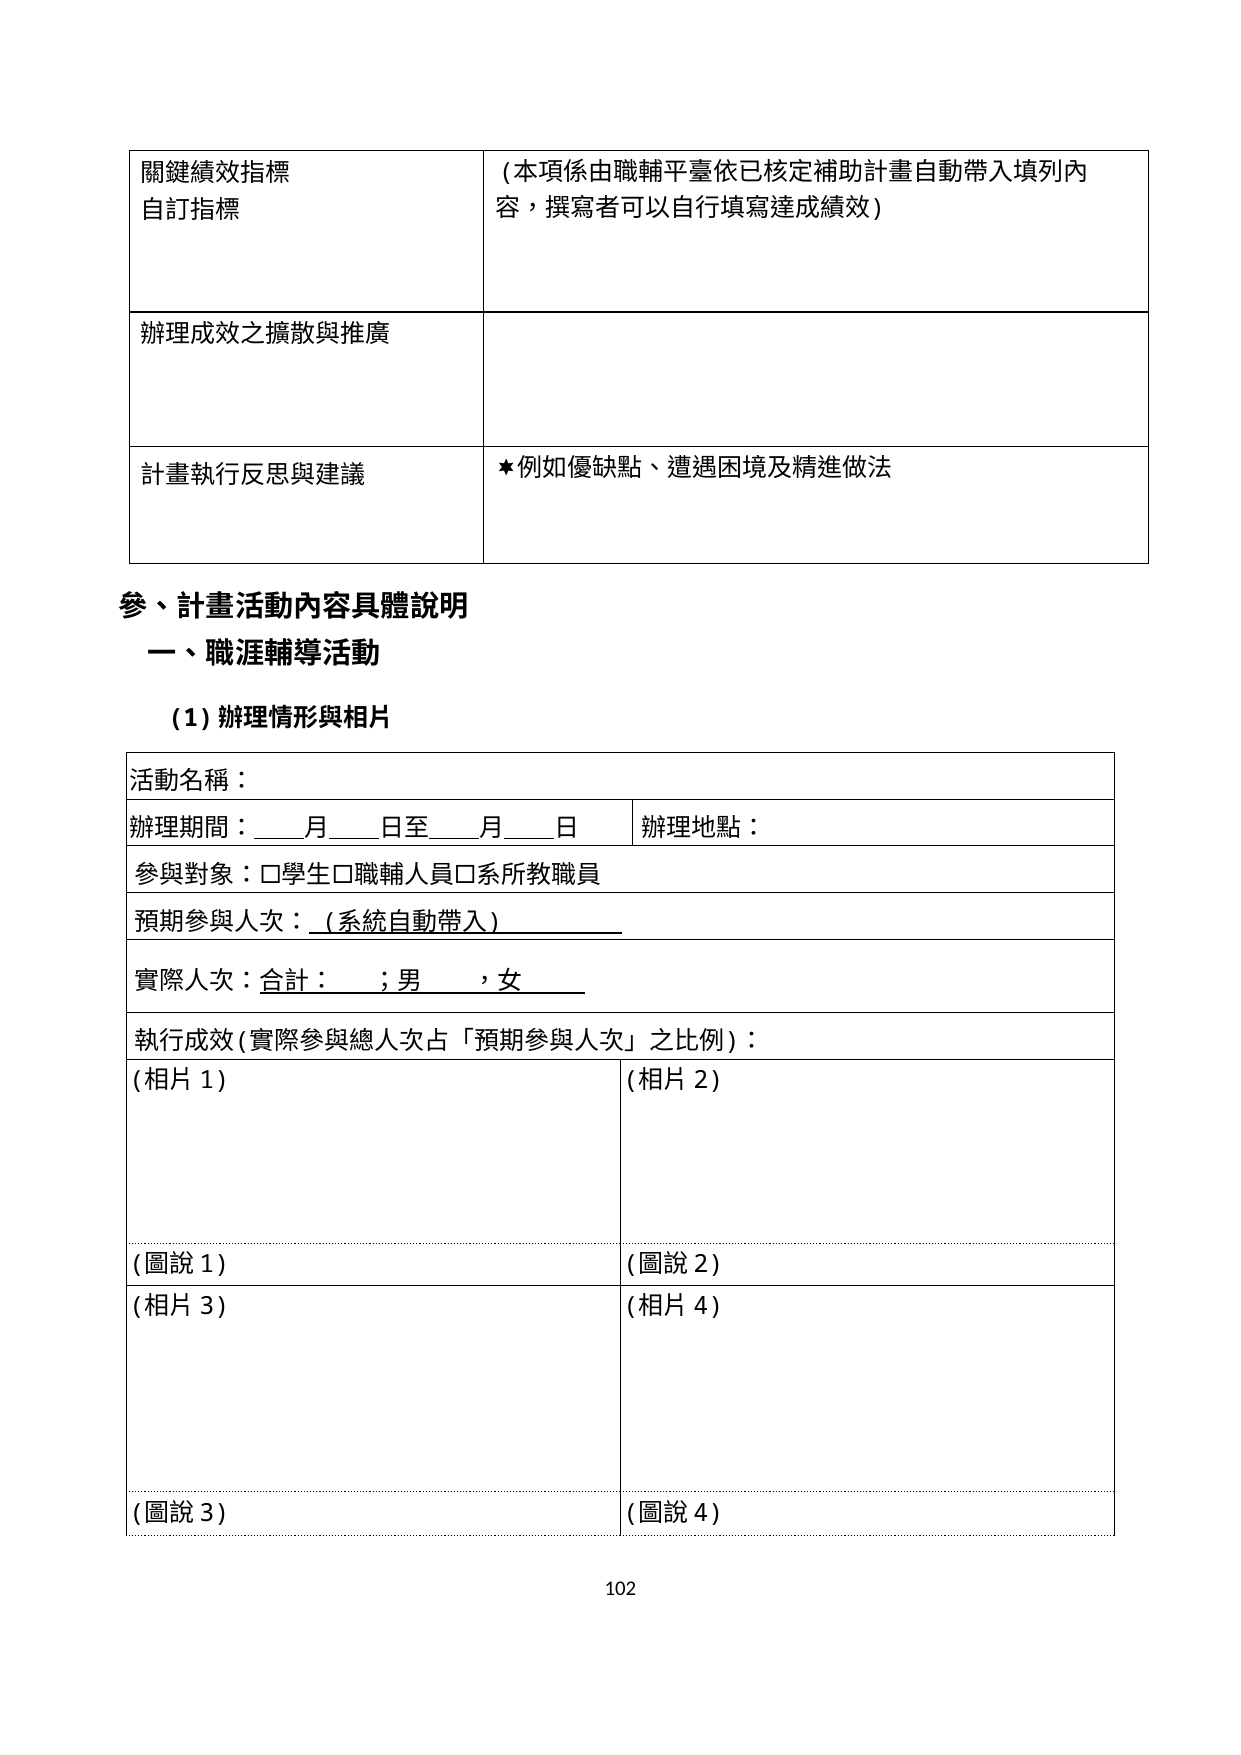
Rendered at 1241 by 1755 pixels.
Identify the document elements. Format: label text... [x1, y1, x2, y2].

table_cell 辦理地點： [633, 800, 1114, 845]
table_cell 例如優缺點、遭遇困境及精進做法 [484, 447, 1148, 563]
table_cell (圖說2) [621, 1243, 1114, 1285]
table_cell (相片2) [621, 1060, 1114, 1243]
table_cell 參與對象：學生職輔人員系所教職員 [127, 846, 1114, 892]
table_cell 辦理成效之擴散與推廣 [130, 313, 483, 446]
table_cell [484, 313, 1148, 446]
table_cell 關鍵績效指標 自訂指標 [130, 151, 483, 311]
table_cell 預期參與人次： (系統自動帶入) [127, 893, 1114, 939]
table_cell 執行成效(實際參與總人次占「預期參與人次」之比例)： [127, 1013, 1114, 1059]
table_cell 實際人次：合計： ；男 ，女 [127, 940, 1114, 1012]
table_cell (本項係由職輔平臺依已核定補助計畫自動帶入填列內容，撰寫者可以自行填寫達成績效) [484, 151, 1148, 311]
table_cell 辦理期間：＿＿月＿＿日至＿＿月＿＿日 [127, 800, 632, 845]
table_header 活動名稱： [127, 753, 1114, 798]
text 一、職涯輔導活動 [118, 627, 1122, 672]
table_cell (圖說1) [127, 1243, 620, 1285]
table_cell (相片1) [127, 1060, 620, 1243]
table_cell (圖說3) [127, 1491, 620, 1535]
table_cell (圖說4) [621, 1491, 1114, 1535]
list 辦理情形與相片 [168, 697, 1122, 734]
text 參、計畫活動內容具體說明 [118, 577, 1122, 627]
table_cell (相片4) [621, 1286, 1114, 1491]
table_cell 計畫執行反思與建議 [130, 447, 483, 563]
table_cell (相片3) [127, 1286, 620, 1491]
